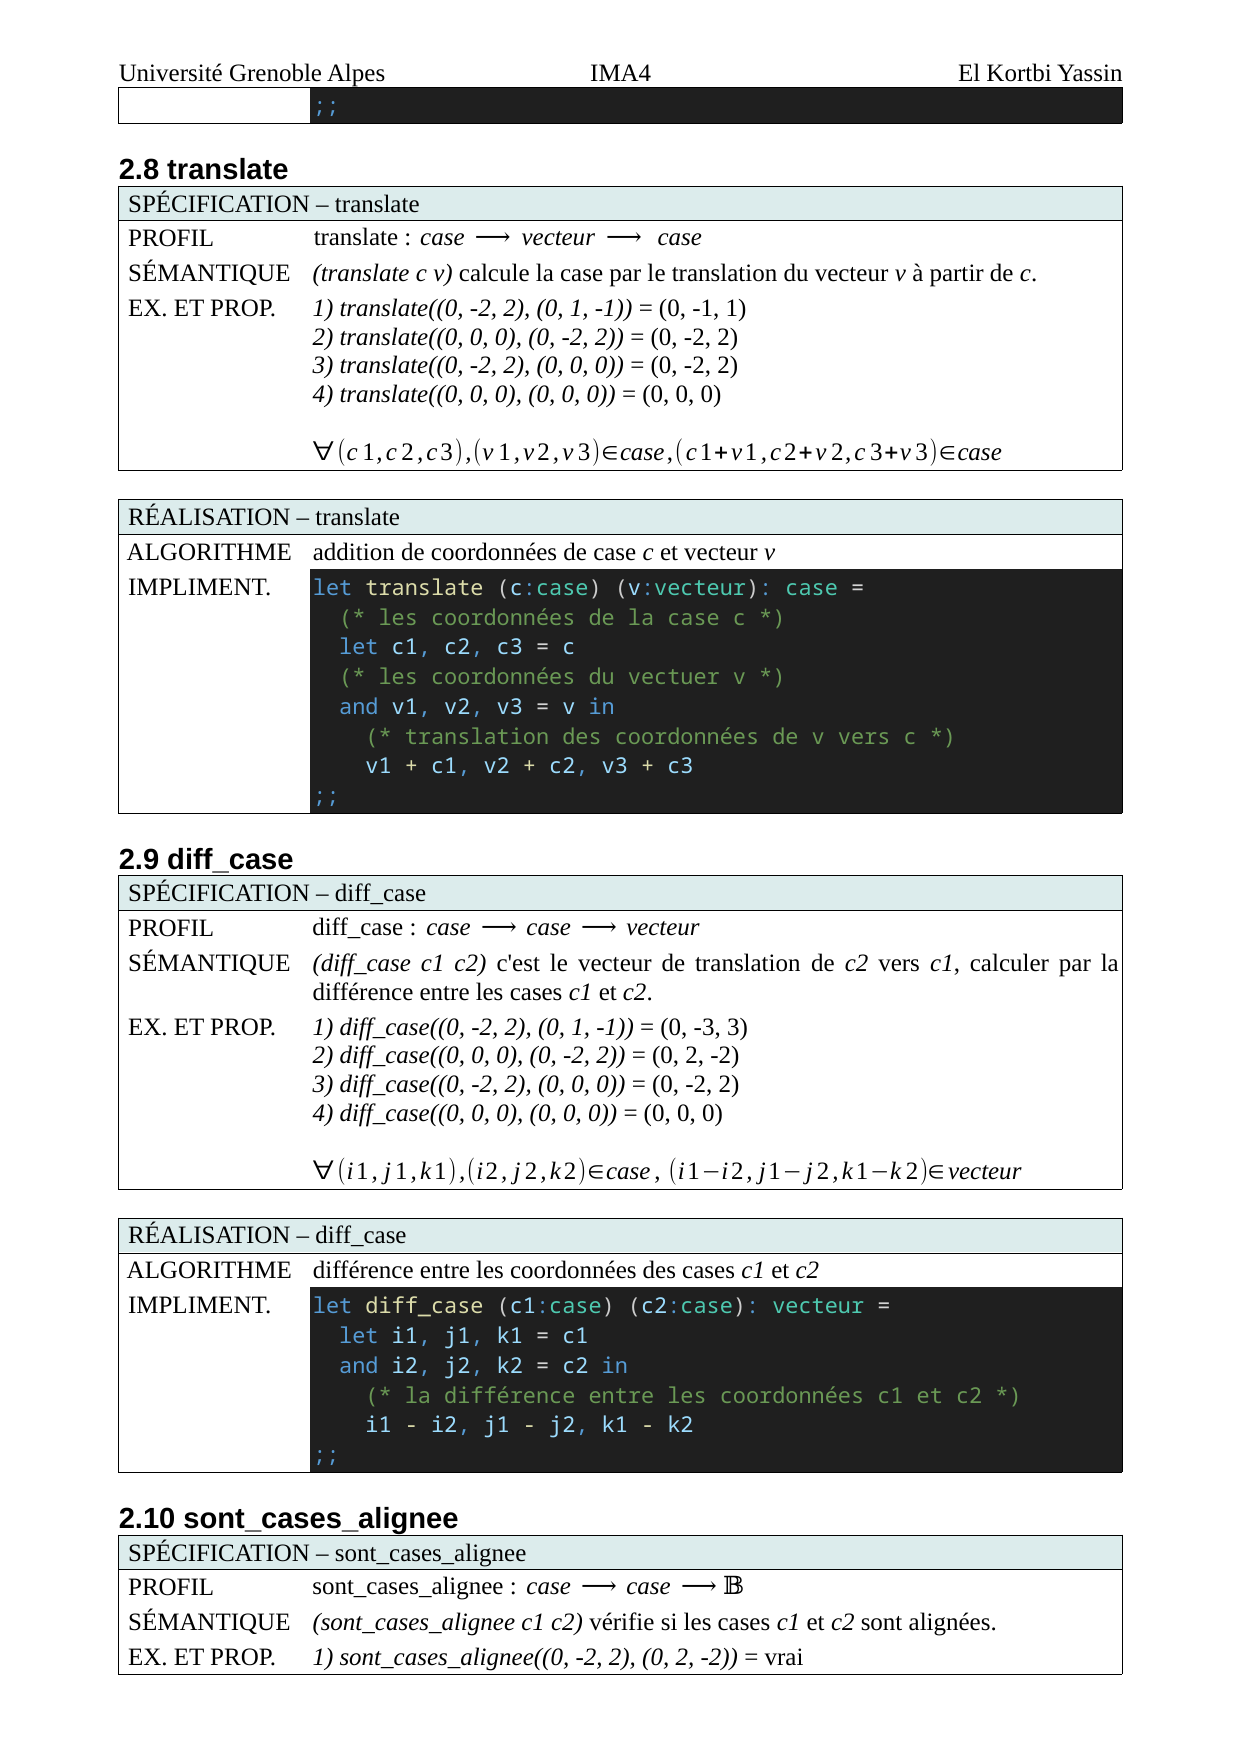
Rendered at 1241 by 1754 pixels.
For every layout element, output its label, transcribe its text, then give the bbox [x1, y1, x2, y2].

table_header SPÉCIFICATION – sont_cases_alignee [119, 1536, 1122, 1569]
table_cell SÉMANTIQUE [119, 255, 309, 290]
table_cell (translate c v) calcule la case par le translation du vecteur v à partir de c. [309, 255, 1122, 290]
table_cell EX. ET PROP. [119, 290, 309, 470]
table_cell EX. ET PROP. [119, 1009, 309, 1189]
table_cell ALGORITHME [119, 1254, 310, 1287]
table_cell ;; [310, 88, 1122, 123]
table_cell 1) diff_case((0, -2, 2), (0, 1, -1)) = (0, -3, 3) 2) diff_case((0, 0, 0), (0, -2, 2)) = (0, 2, -2) 3) diff_case((0, -2, 2), (0, 0, 0)) = (0, -2, 2) 4) diff_case((0, 0, 0), (0, 0, 0)) = (0, 0, 0) [309, 1009, 1122, 1189]
subtitle 2.8 translate [118, 152, 1122, 186]
table_cell IMPLIMENT. [119, 1287, 310, 1472]
table_cell PROFIL [119, 911, 309, 945]
table_cell SÉMANTIQUE [119, 945, 309, 1009]
table_cell [309, 911, 1122, 945]
table_cell EX. ET PROP. [119, 1639, 309, 1674]
table_cell IMPLIMENT. [119, 569, 310, 813]
table_cell addition de coordonnées de case c et vecteur v [310, 535, 1122, 569]
table_cell [119, 88, 310, 123]
table_cell let diff_case (c1:case) (c2:case): vecteur = let i1, j1, k1 = c1 and i2, j2, k2 = c2 in (* la différence entre les coordonnées c1 et c2 *) i1 - i2, j1 - j2, k1 - k2 ;; [310, 1287, 1122, 1472]
table_cell différence entre les coordonnées des cases c1 et c2 [310, 1254, 1122, 1287]
table_cell [309, 221, 1122, 255]
table_header RÉALISATION – translate [119, 500, 1122, 534]
table_cell PROFIL [119, 1570, 309, 1604]
table_header SPÉCIFICATION – translate [119, 187, 1122, 220]
table_cell ALGORITHME [119, 535, 310, 569]
table_cell let translate (c:case) (v:vecteur): case = (* les coordonnées de la case c *) let c1, c2, c3 = c (* les coordonnées du vectuer v *) and v1, v2, v3 = v in (* translation des coordonnées de v vers c *) v1 + c1, v2 + c2, v3 + c3 ;; [310, 569, 1122, 813]
table_cell 1) sont_cases_alignee((0, -2, 2), (0, 2, -2)) = vrai [309, 1639, 1122, 1674]
subtitle 2.10 sont_cases_alignee [118, 1501, 1122, 1534]
subtitle 2.9 diff_case [118, 842, 1122, 875]
table_cell (sont_cases_alignee c1 c2) vérifie si les cases c1 et c2 sont alignées. [309, 1604, 1122, 1639]
table_cell (diff_case c1 c2) c'est le vecteur de translation de c2 vers c1, calculer par la différence entre les cases c1 et c2. [309, 945, 1122, 1009]
table_cell SÉMANTIQUE [119, 1604, 309, 1639]
table_header SPÉCIFICATION – diff_case [119, 876, 1122, 910]
table_cell [309, 1570, 1122, 1604]
table_cell PROFIL [119, 221, 309, 255]
table_header RÉALISATION – diff_case [119, 1219, 1122, 1252]
table_cell 1) translate((0, -2, 2), (0, 1, -1)) = (0, -1, 1) 2) translate((0, 0, 0), (0, -2, 2)) = (0, -2, 2) 3) translate((0, -2, 2), (0, 0, 0)) = (0, -2, 2) 4) translate((0, 0, 0), (0, 0, 0)) = (0, 0, 0) [309, 290, 1122, 470]
